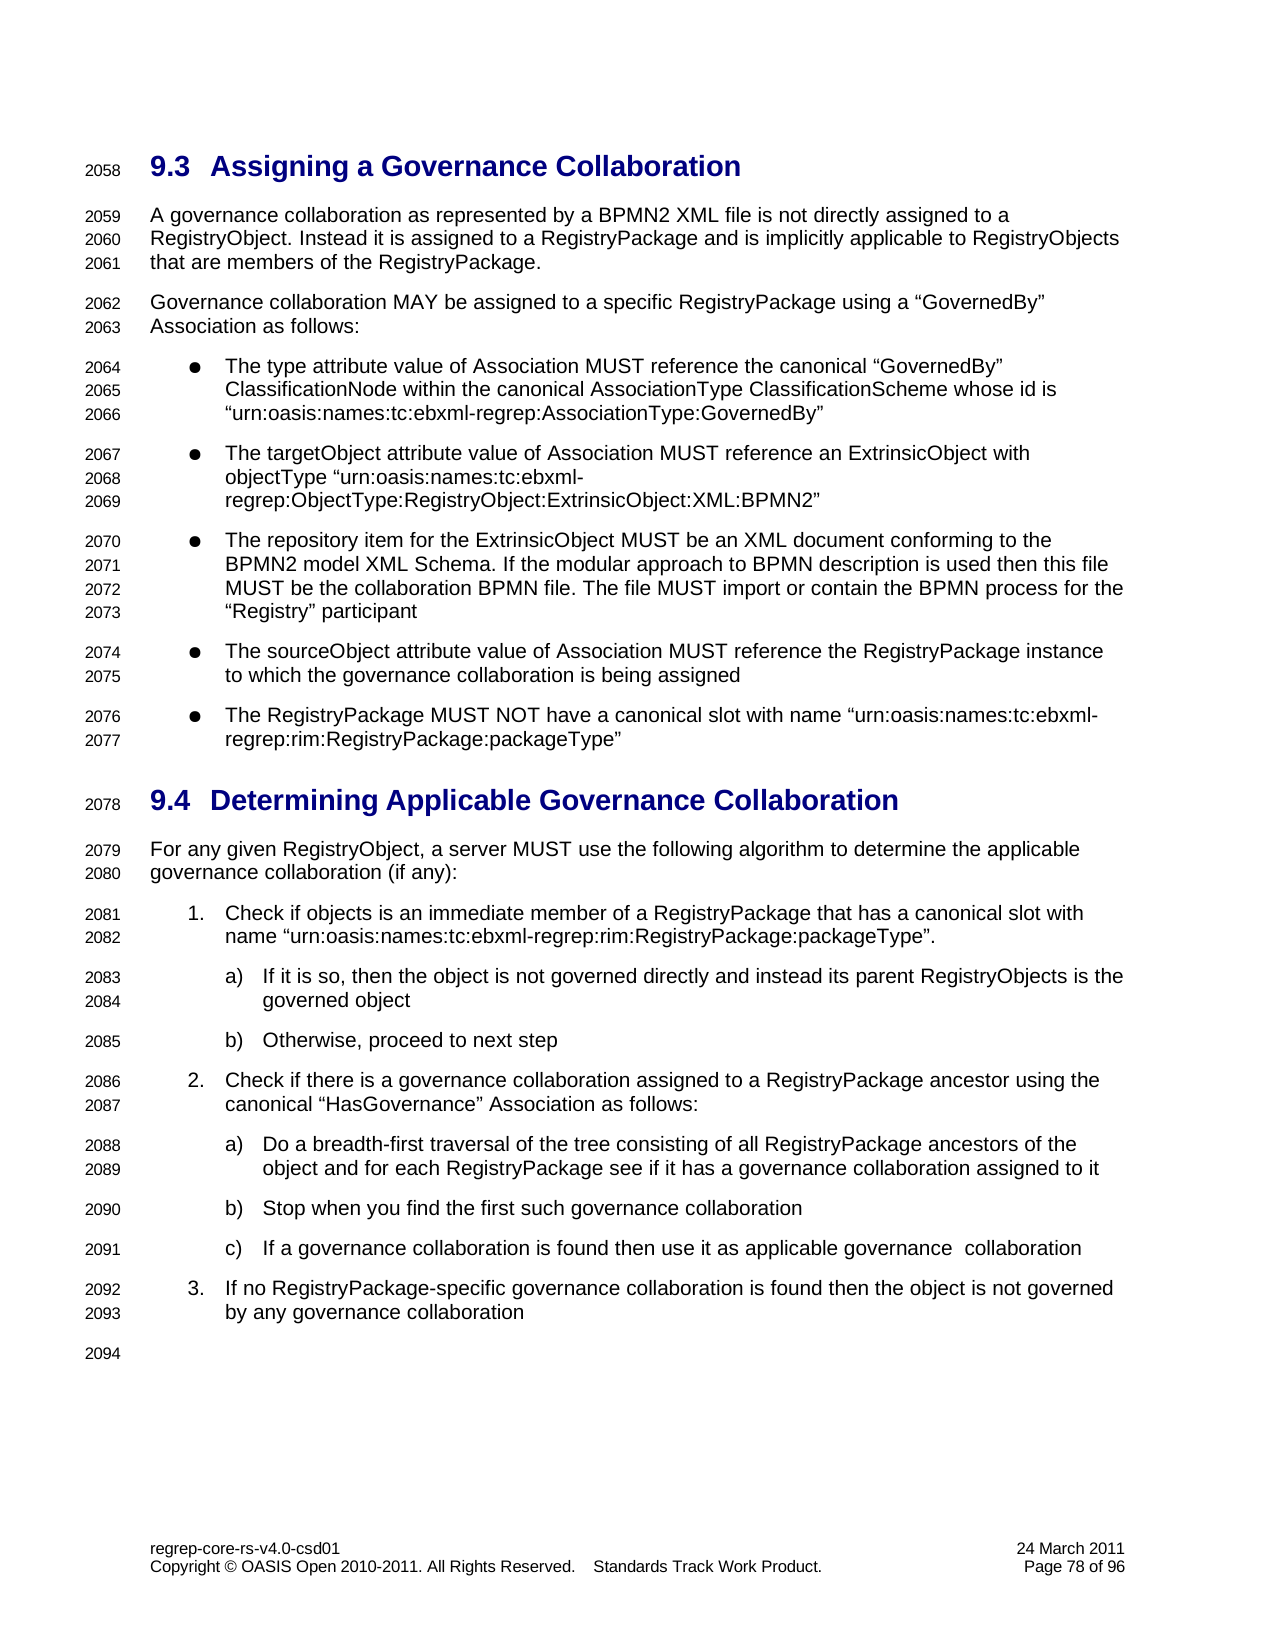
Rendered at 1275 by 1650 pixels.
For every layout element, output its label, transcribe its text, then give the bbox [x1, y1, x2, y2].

list The RegistryPackage MUST NOT have a canonical slot with name “urn:oasis:names:tc:ebxml-regrep:rim:RegistryPackage:packageType” [187, 703, 1125, 751]
text Governance collaboration MAY be assigned to a specific RegistryPackage using a “GovernedBy” Association as follows: [150, 291, 1125, 338]
list The type attribute value of Association MUST reference the canonical “GovernedBy” ClassificationNode within the canonical AssociationType ClassificationScheme whose id is “urn:oasis:names:tc:ebxml-regrep:AssociationType:GovernedBy” [187, 354, 1125, 425]
list The sourceObject attribute value of Association MUST reference the RegistryPackage instance to which the governance collaboration is being assigned [187, 640, 1125, 687]
list If no RegistryPackage-specific governance collaboration is found then the object is not governed by any governance collaboration [187, 1277, 1125, 1324]
list If a governance collaboration is found then use it as applicable governance collaboration [225, 1236, 1125, 1260]
list Check if there is a governance collaboration assigned to a RegistryPackage ancestor using the canonical “HasGovernance” Association as follows: [187, 1069, 1125, 1116]
list Check if objects is an immediate member of a RegistryPackage that has a canonical slot with name “urn:oasis:names:tc:ebxml-regrep:rim:RegistryPackage:packageType”. [187, 901, 1125, 948]
text A governance collaboration as represented by a BPMN2 XML file is not directly assigned to a RegistryObject. Instead it is assigned to a RegistryPackage and is implicitly applicable to RegistryObjects that are members of the RegistryPackage. [150, 203, 1125, 274]
list Otherwise, proceed to next step [225, 1028, 1125, 1052]
list The repository item for the ExtrinsicObject MUST be an XML document conforming to the BPMN2 model XML Schema. If the modular approach to BPMN description is used then this file MUST be the collaboration BPMN file. The file MUST import or contain the BPMN process for the “Registry” participant [187, 529, 1125, 623]
list If it is so, then the object is not governed directly and instead its parent RegistryObjects is the governed object [225, 965, 1125, 1012]
list Do a breadth-first traversal of the tree consisting of all RegistryPackage ancestors of the object and for each RegistryPackage see if it has a governance collaboration assigned to it [225, 1132, 1125, 1179]
subtitle Assigning a Governance Collaboration [150, 150, 1125, 182]
subtitle Determining Applicable Governance Collaboration [150, 784, 1125, 816]
list The targetObject attribute value of Association MUST reference an ExtrinsicObject with objectType “urn:oasis:names:tc:ebxml-regrep:ObjectType:RegistryObject:ExtrinsicObject:XML:BPMN2” [187, 442, 1125, 512]
list Stop when you find the first such governance collaboration [225, 1196, 1125, 1220]
text For any given RegistryObject, a server MUST use the following algorithm to determine the applicable governance collaboration (if any): [150, 837, 1125, 884]
